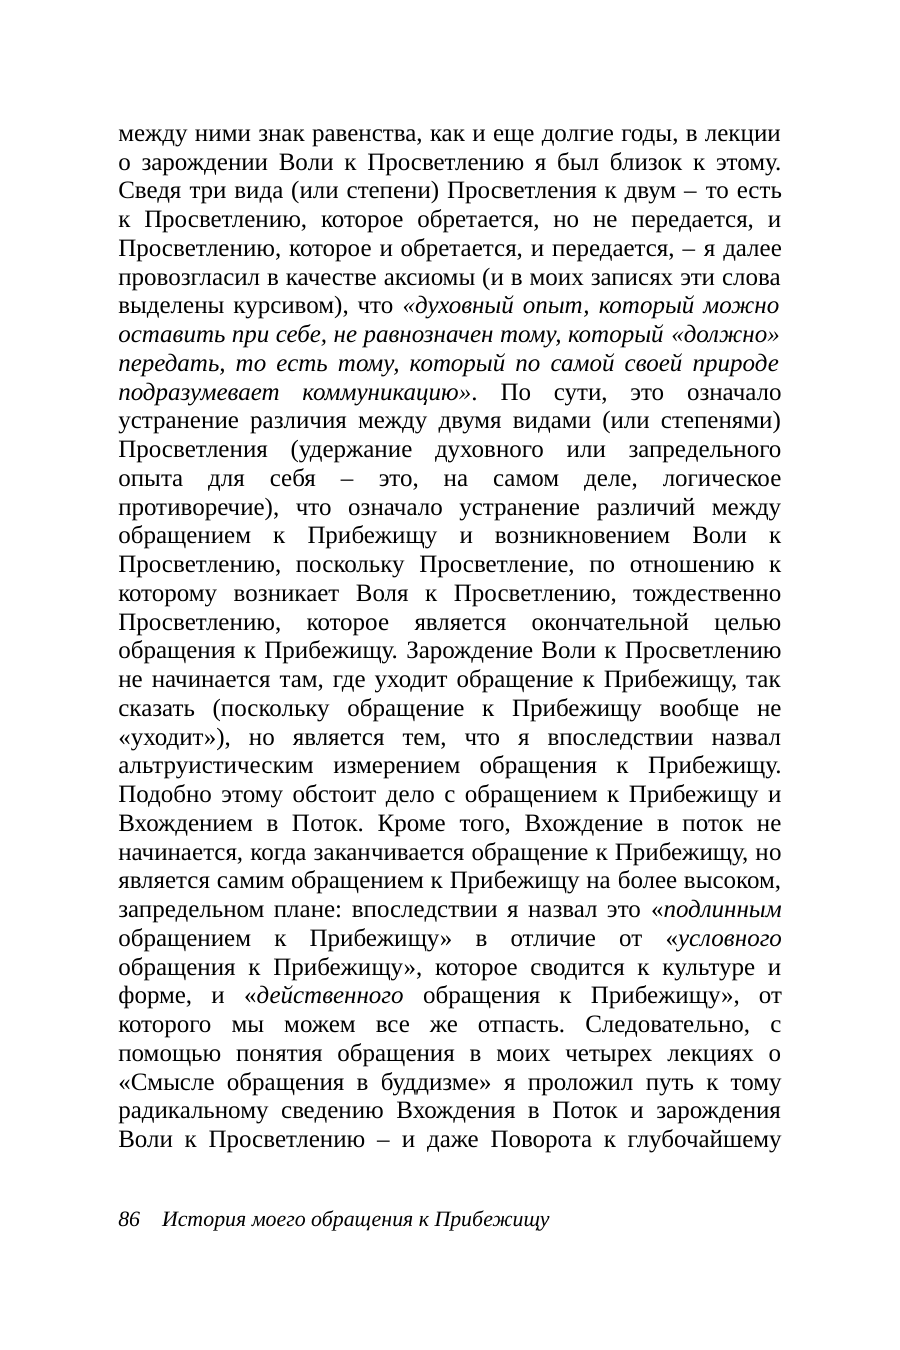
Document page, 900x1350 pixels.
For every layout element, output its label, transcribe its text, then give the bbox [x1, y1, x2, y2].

text между ними знак равенства, как и еще долгие годы, в лекции о зарождении Воли к Просветлению я был близок к этому. Сведя три вида (или степени) Просветления к двум – то есть к Просветлению, которое обретается, но не передается, и Просветлению, которое и обретается, и передается, – я далее провозгласил в качестве аксиомы (и в моих записях эти слова выделены курсивом), что «духовный опыт, который можно оставить при себе, не равнозначен тому, который «должно» передать, то есть тому, который по самой своей природе подразумевает коммуникацию». По сути, это означало устранение различия между двумя видами (или степенями) Просветления (удержание духовного или запредельного опыта для себя – это, на самом деле, логическое противоречие), что означало устранение различий между обращением к Прибежищу и возникновением Воли к Просветлению, поскольку Просветление, по отношению к которому возникает Воля к Просветлению, тождественно Просветлению, которое является окончательной целью обращения к Прибежищу. Зарождение Воли к Просветлению не начинается там, где уходит обращение к Прибежищу, так сказать (поскольку обращение к Прибежищу вообще не «уходит»), но является тем, что я впоследствии назвал альтруистическим измерением обращения к Прибежищу. Подобно этому обстоит дело с обращением к Прибежищу и Вхождением в Поток. Кроме того, Вхождение в поток не начинается, когда заканчивается обращение к Прибежищу, но является самим обращением к Прибежищу на более высоком, запредельном плане: впоследствии я назвал это «подлинным обращением к Прибежищу» в отличие от «условного обращения к Прибежищу», которое сводится к культуре и форме, и «действенного обращения к Прибежищу», от которого мы можем все же отпасть. Следовательно, с помощью понятия обращения в моих четырех лекциях о «Смысле обращения в буддизме» я проложил путь к тому радикальному сведению Вхождения в Поток и зарождения Воли к Просветлению – и даже Поворота к глубочайшему [118, 118, 782, 1153]
